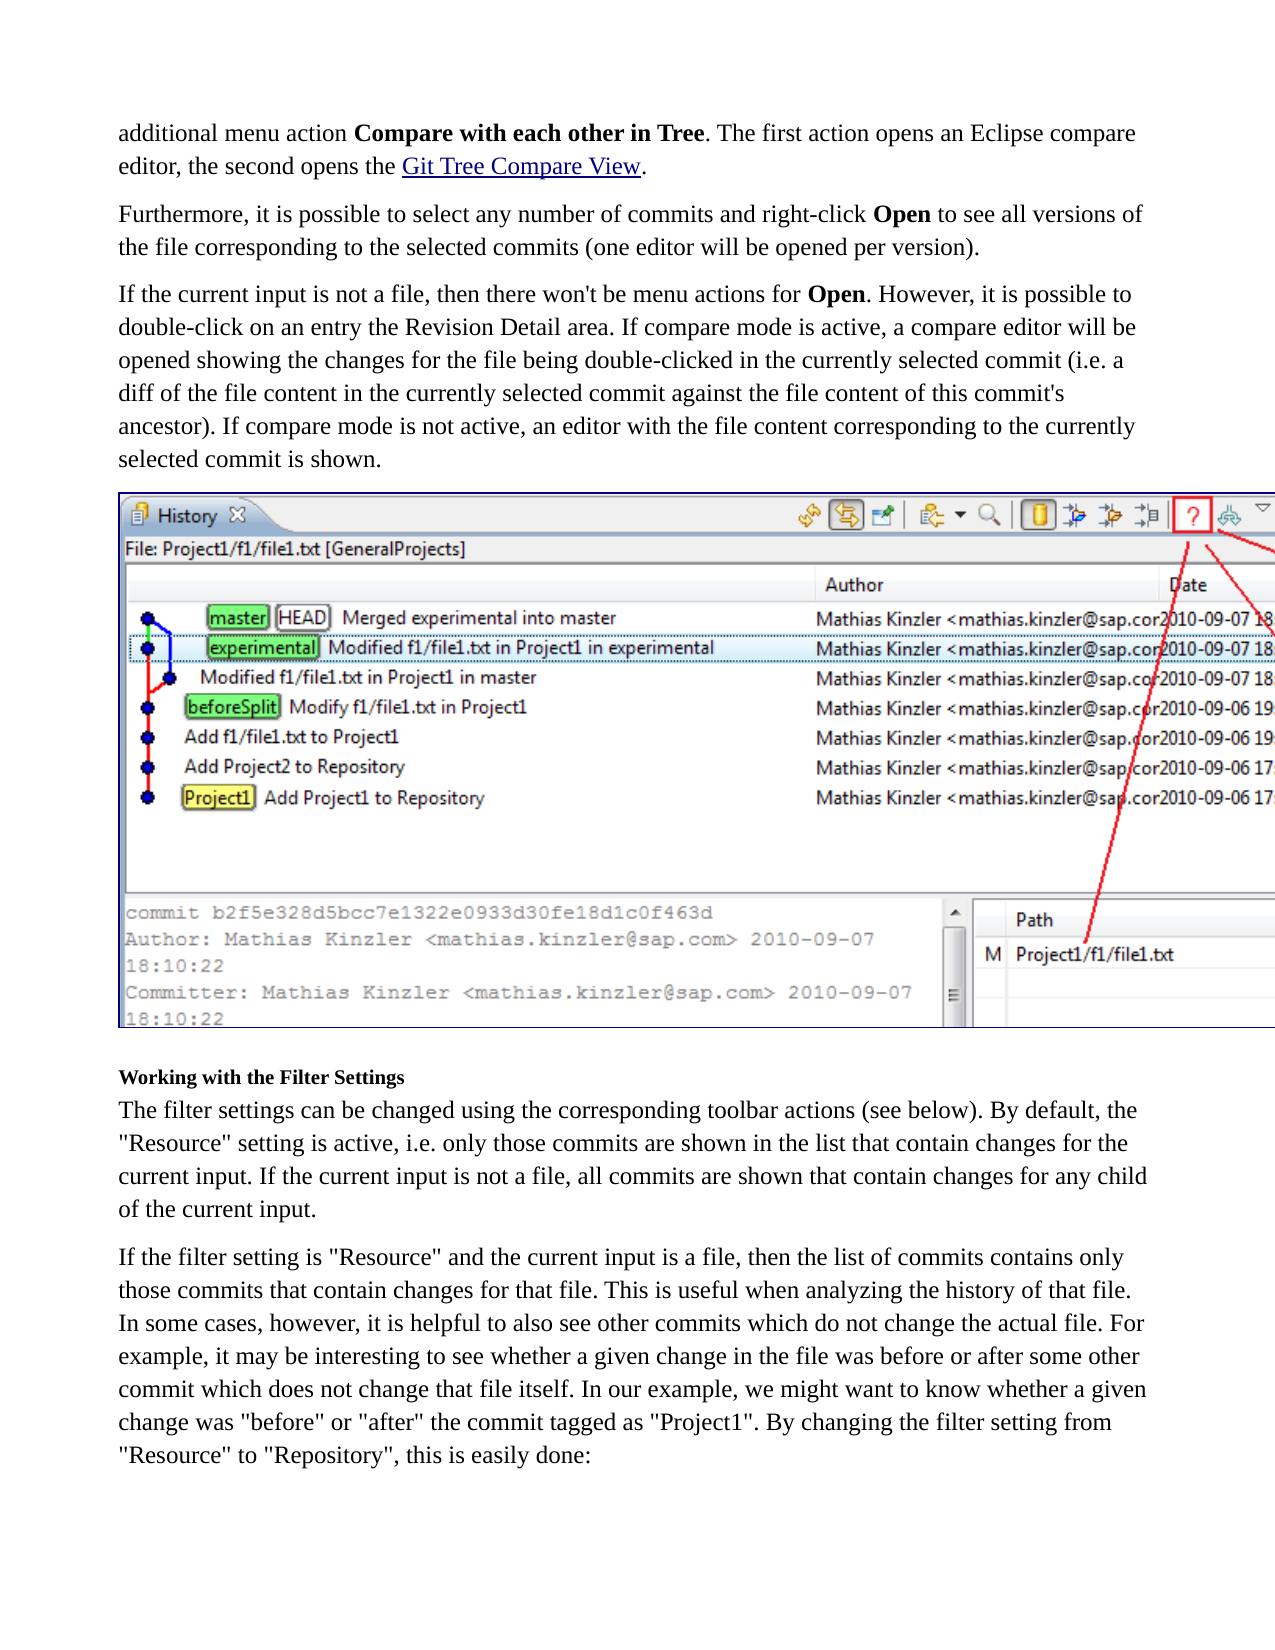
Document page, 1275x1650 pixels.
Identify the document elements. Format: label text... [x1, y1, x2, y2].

picture [120, 494, 1275, 1027]
text The filter settings can be changed using the corresponding toolbar actions (see below). By default, the "Resource" setting is active, i.e. only those commits are shown in the list that contain changes for the current input. If the current input is not a file, all commits are shown that contain changes for any child of the current input. [118, 1095, 1157, 1223]
subtitle Working with the Filter Settings [118, 1065, 1157, 1089]
text If the current input is not a file, then there won't be menu actions for Open. However, it is possible to double-click on an entry the Revision Detail area. If compare mode is active, a compare editor will be opened showing the changes for the file being double-clicked in the currently selected commit (i.e. a diff of the file content in the currently selected commit against the file content of this commit's ancestor). If compare mode is not active, an editor with the file content corresponding to the currently selected commit is shown. [118, 279, 1157, 473]
text additional menu action Compare with each other in Tree. The first action opens an Eclipse compare editor, the second opens the Git Tree Compare View. [118, 118, 1157, 180]
text Furthermore, it is possible to select any number of commits and right-click Open to see all versions of the file corresponding to the selected commits (one editor will be opened per version). [118, 199, 1157, 261]
text If the filter setting is "Resource" and the current input is a file, then the list of commits contains only those commits that contain changes for that file. This is useful when analyzing the history of that file. In some cases, however, it is helpful to also see other commits which do not change the actual file. For example, it may be interesting to see whether a given change in the file was before or after some other commit which does not change that file itself. In our example, we might want to know whether a given change was "before" or "after" the commit tagged as "Project1". By changing the filter setting from "Resource" to "Repository", this is easily done: [118, 1242, 1157, 1469]
